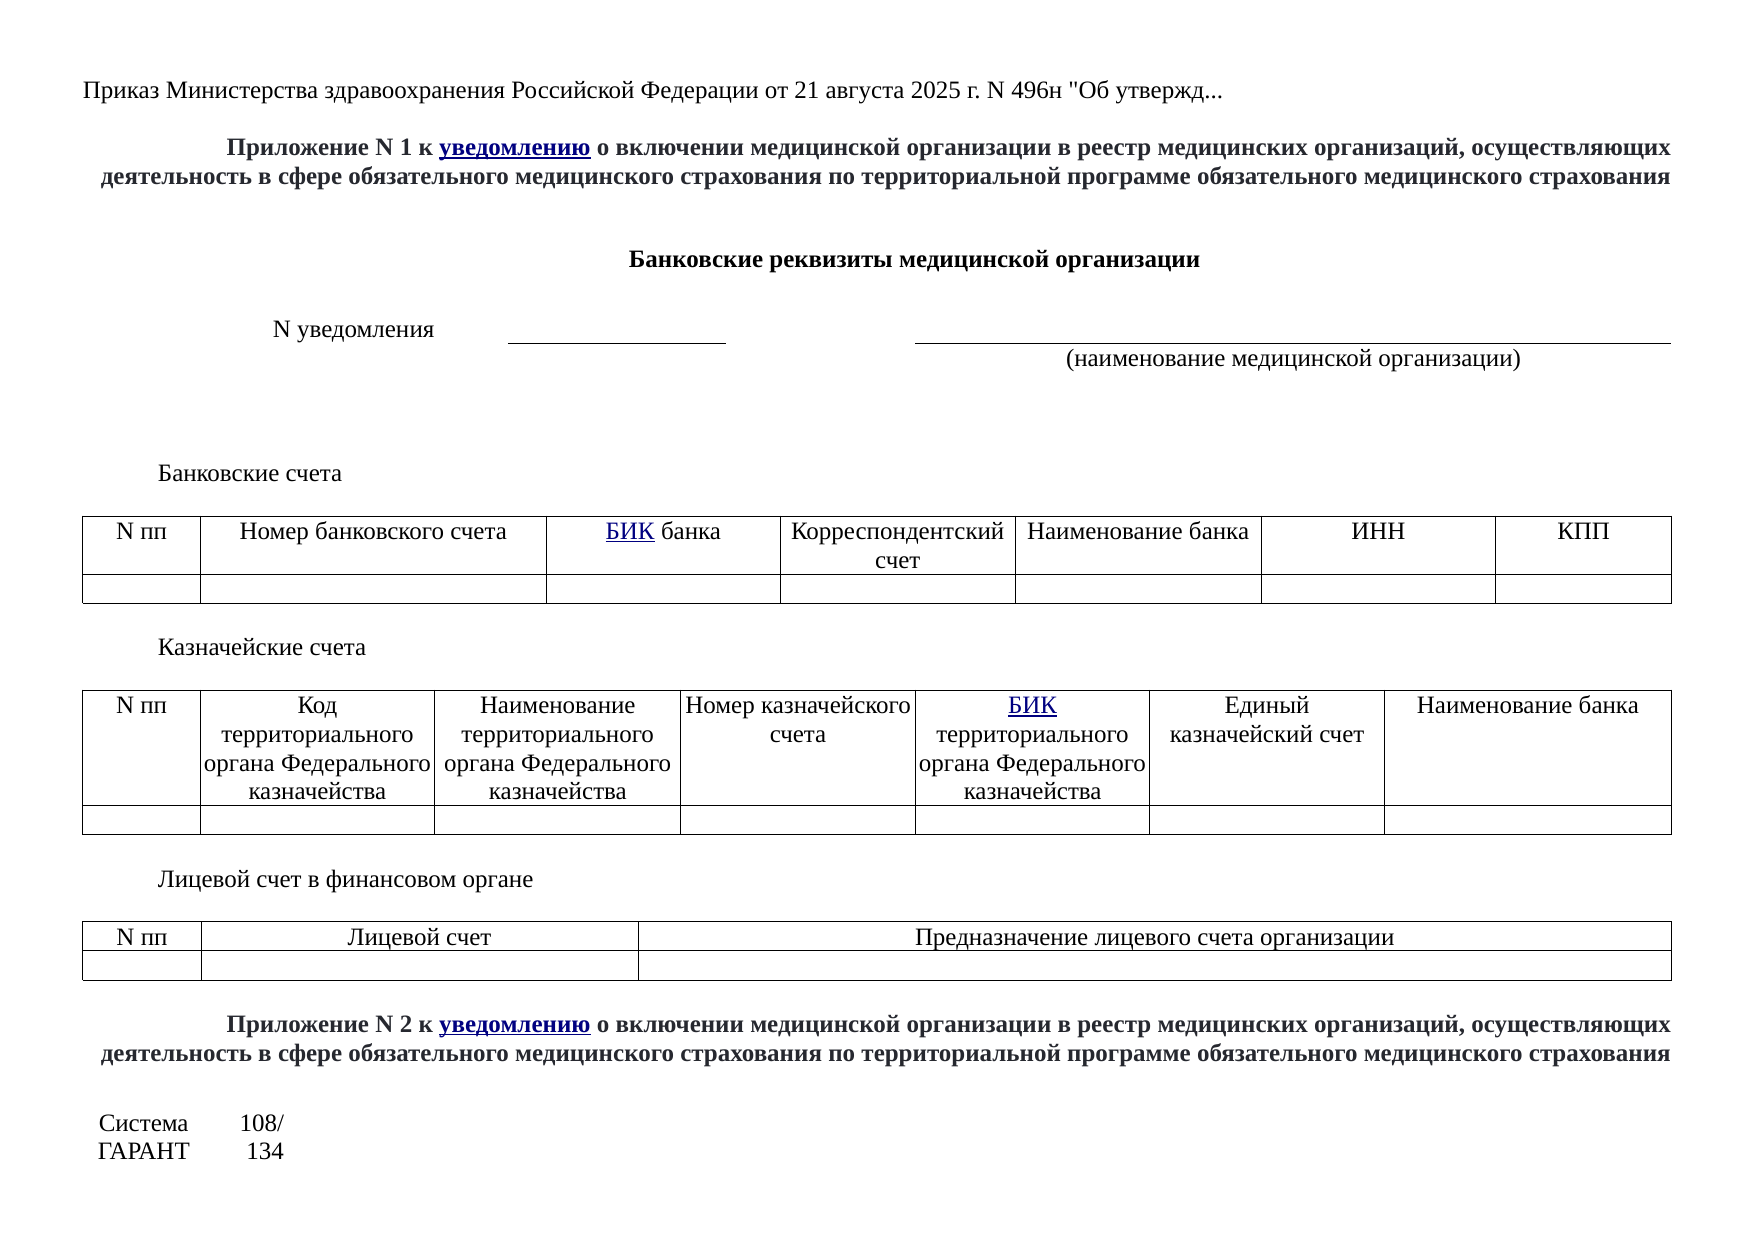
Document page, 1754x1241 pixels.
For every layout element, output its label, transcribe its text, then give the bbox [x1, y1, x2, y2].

text Казначейские счета [83, 632, 1671, 661]
table_header N пп [83, 691, 200, 805]
table_cell [681, 806, 915, 834]
table_cell [1016, 575, 1261, 603]
table_header ИНН [1262, 517, 1495, 573]
table_cell [781, 575, 1015, 603]
table_cell [83, 401, 272, 429]
table_cell [83, 951, 201, 980]
table_header Код территориального органа Федерального казначейства [201, 691, 434, 805]
table_header [726, 314, 915, 342]
table_header N пп [83, 517, 200, 573]
table_header Наименование банка [1016, 517, 1261, 573]
table_header Лицевой счет [202, 922, 638, 950]
table_cell [915, 401, 1671, 429]
table_cell [547, 575, 780, 603]
table_header N уведомления [272, 314, 508, 342]
table_cell [726, 401, 915, 429]
table_cell [726, 343, 915, 401]
table_header [508, 314, 726, 342]
table_cell [83, 343, 272, 401]
table_cell [201, 806, 434, 834]
table_cell [916, 806, 1149, 834]
text Приложение N 2 к уведомлению о включении медицинской организации в реестр медицинских организаций, осуществляющих деятельность в сфере обязательного медицинского страхования по территориальной программе обязательного медицинского страхования [83, 1009, 1671, 1066]
table_header Наименование банка [1385, 691, 1671, 805]
table_header Номер банковского счета [201, 517, 546, 573]
table_header Номер казначейского счета [681, 691, 915, 805]
text Банковские счета [83, 458, 1671, 487]
table_cell [1496, 575, 1671, 603]
table_cell [202, 951, 638, 980]
table_cell [272, 343, 726, 401]
table_header КПП [1496, 517, 1671, 573]
table_header [915, 314, 1671, 342]
table_cell [1385, 806, 1671, 834]
table_cell [639, 951, 1671, 980]
table_header [83, 314, 272, 342]
text Приложение N 1 к уведомлению о включении медицинской организации в реестр медицинских организаций, осуществляющих деятельность в сфере обязательного медицинского страхования по территориальной программе обязательного медицинского страхования [83, 132, 1671, 190]
table_header N пп [83, 922, 201, 950]
table_header Корреспондентский счет [781, 517, 1015, 573]
table_cell [1150, 806, 1384, 834]
table_header БИК банка [547, 517, 780, 573]
table_cell [83, 575, 200, 603]
table_header Наименование территориального органа Федерального казначейства [435, 691, 680, 805]
table_cell [83, 806, 200, 834]
table_header Единый казначейский счет [1150, 691, 1384, 805]
table_cell [272, 401, 726, 429]
table_header БИК территориального органа Федерального казначейства [916, 691, 1149, 805]
table_cell (наименование медицинской организации) [915, 344, 1671, 401]
table_cell [201, 575, 546, 603]
subtitle Банковские реквизиты медицинской организации [83, 244, 1671, 272]
table_cell [1262, 575, 1495, 603]
table_header Предназначение лицевого счета организации [639, 922, 1671, 950]
text Лицевой счет в финансовом органе [83, 864, 1671, 892]
table_cell [435, 806, 680, 834]
